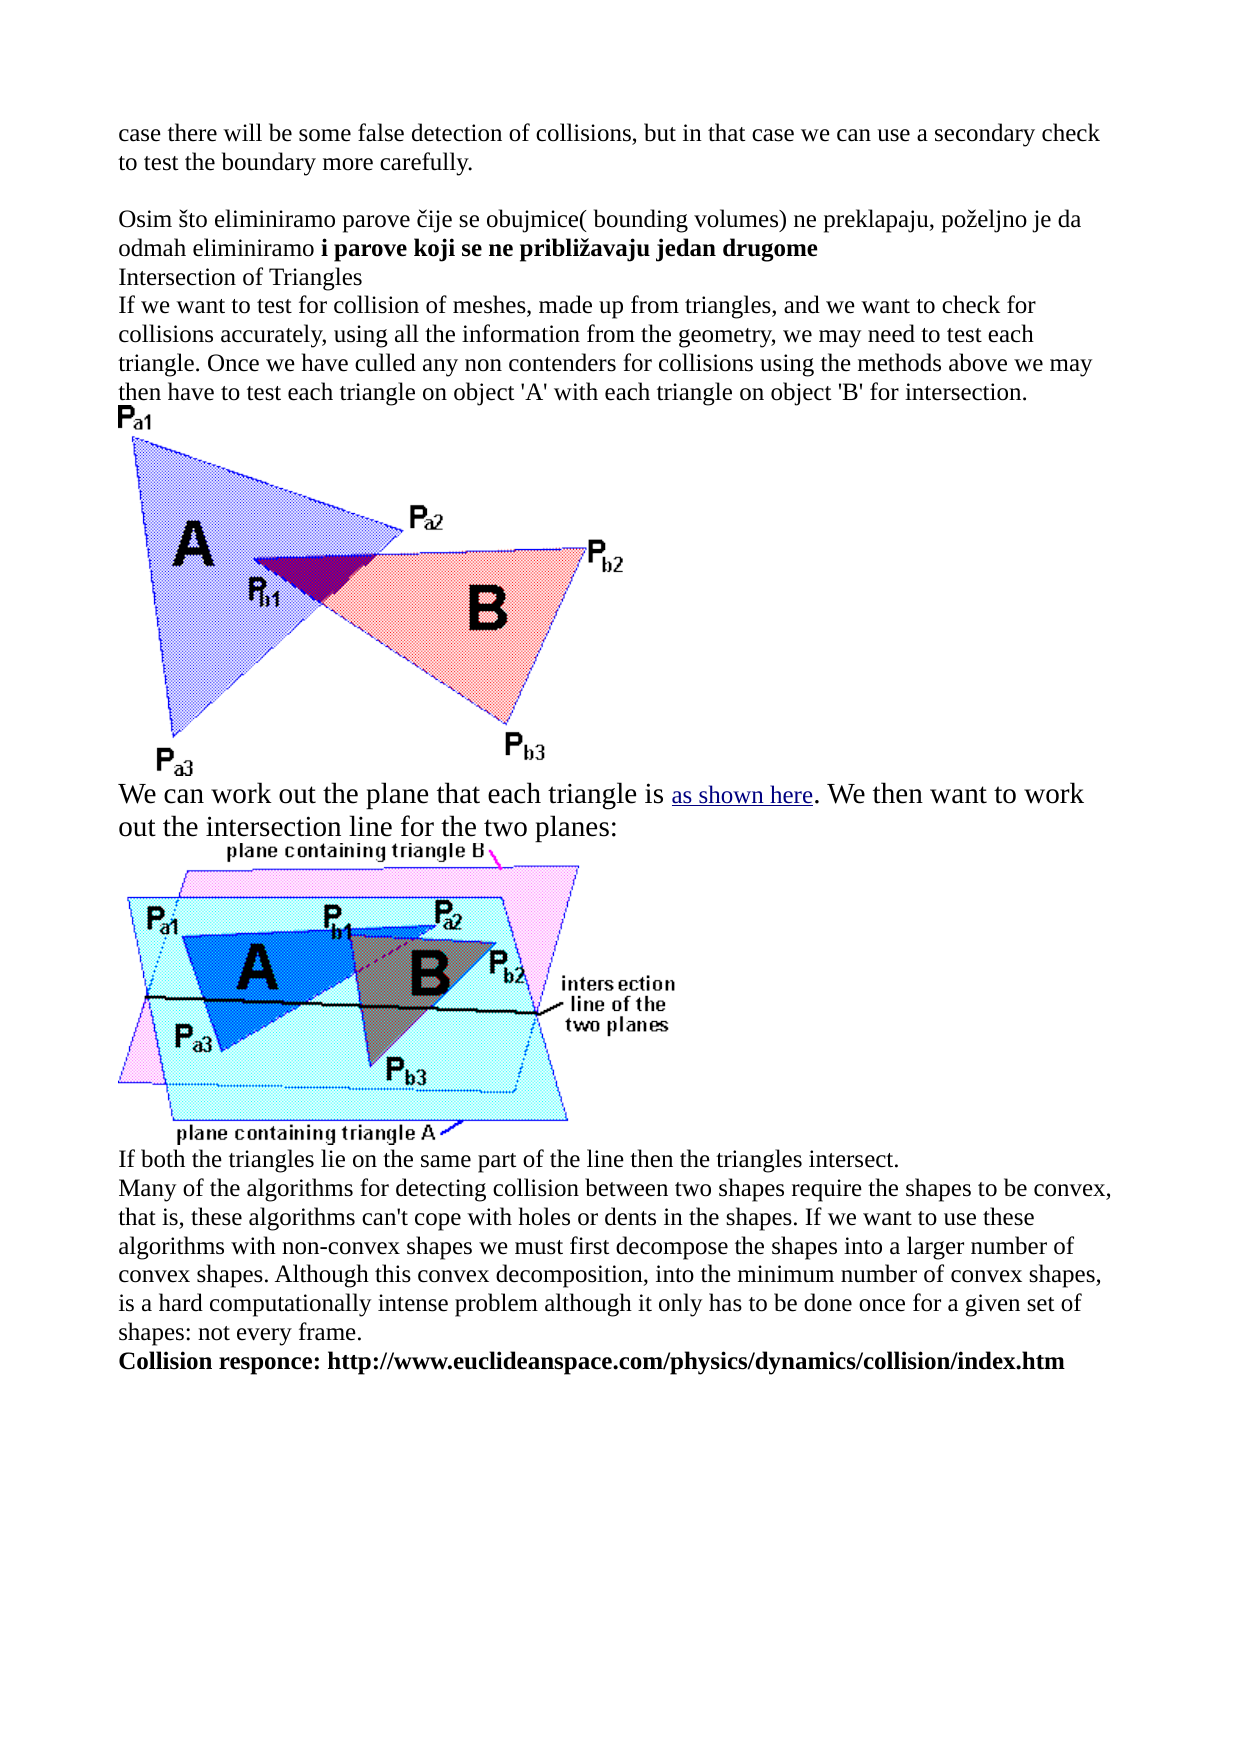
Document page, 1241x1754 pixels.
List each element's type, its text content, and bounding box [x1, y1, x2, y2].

text If both the triangles lie on the same part of the line then the triangles intersect. [118, 1144, 1122, 1173]
text We can work out the plane that each triangle is as shown here. We then want to work out the intersection line for the two planes: [118, 776, 1122, 843]
text Many of the algorithms for detecting collision between two shapes require the shapes to be convex, that is, these algorithms can't cope with holes or dents in the shapes. If we want to use these algorithms with non-convex shapes we must first decompose the shapes into a larger number of convex shapes. Although this convex decomposition, into the minimum number of convex shapes, is a hard computationally intense problem although it only has to be done once for a given set of shapes: not every frame. [118, 1173, 1122, 1346]
picture [118, 843, 675, 1145]
text Intersection of Triangles [118, 262, 1122, 291]
text Collision responce: http://www.euclideanspace.com/physics/dynamics/collision/index.htm [118, 1346, 1122, 1374]
text If we want to test for collision of meshes, made up from triangles, and we want to check for collisions accurately, using all the information from the geometry, we may need to test each triangle. Once we have culled any non contenders for collisions using the methods above we may then have to test each triangle on object 'A' with each triangle on object 'B' for intersection. [118, 291, 1122, 406]
text Osim što eliminiramo parove čije se obujmice( bounding volumes) ne preklapaju, poželjno je da odmah eliminiramo i parove koji se ne približavaju jedan drugome [118, 176, 1122, 262]
picture [118, 405, 623, 776]
text case there will be some false detection of collisions, but in that case we can use a secondary check to test the boundary more carefully. [118, 118, 1122, 176]
